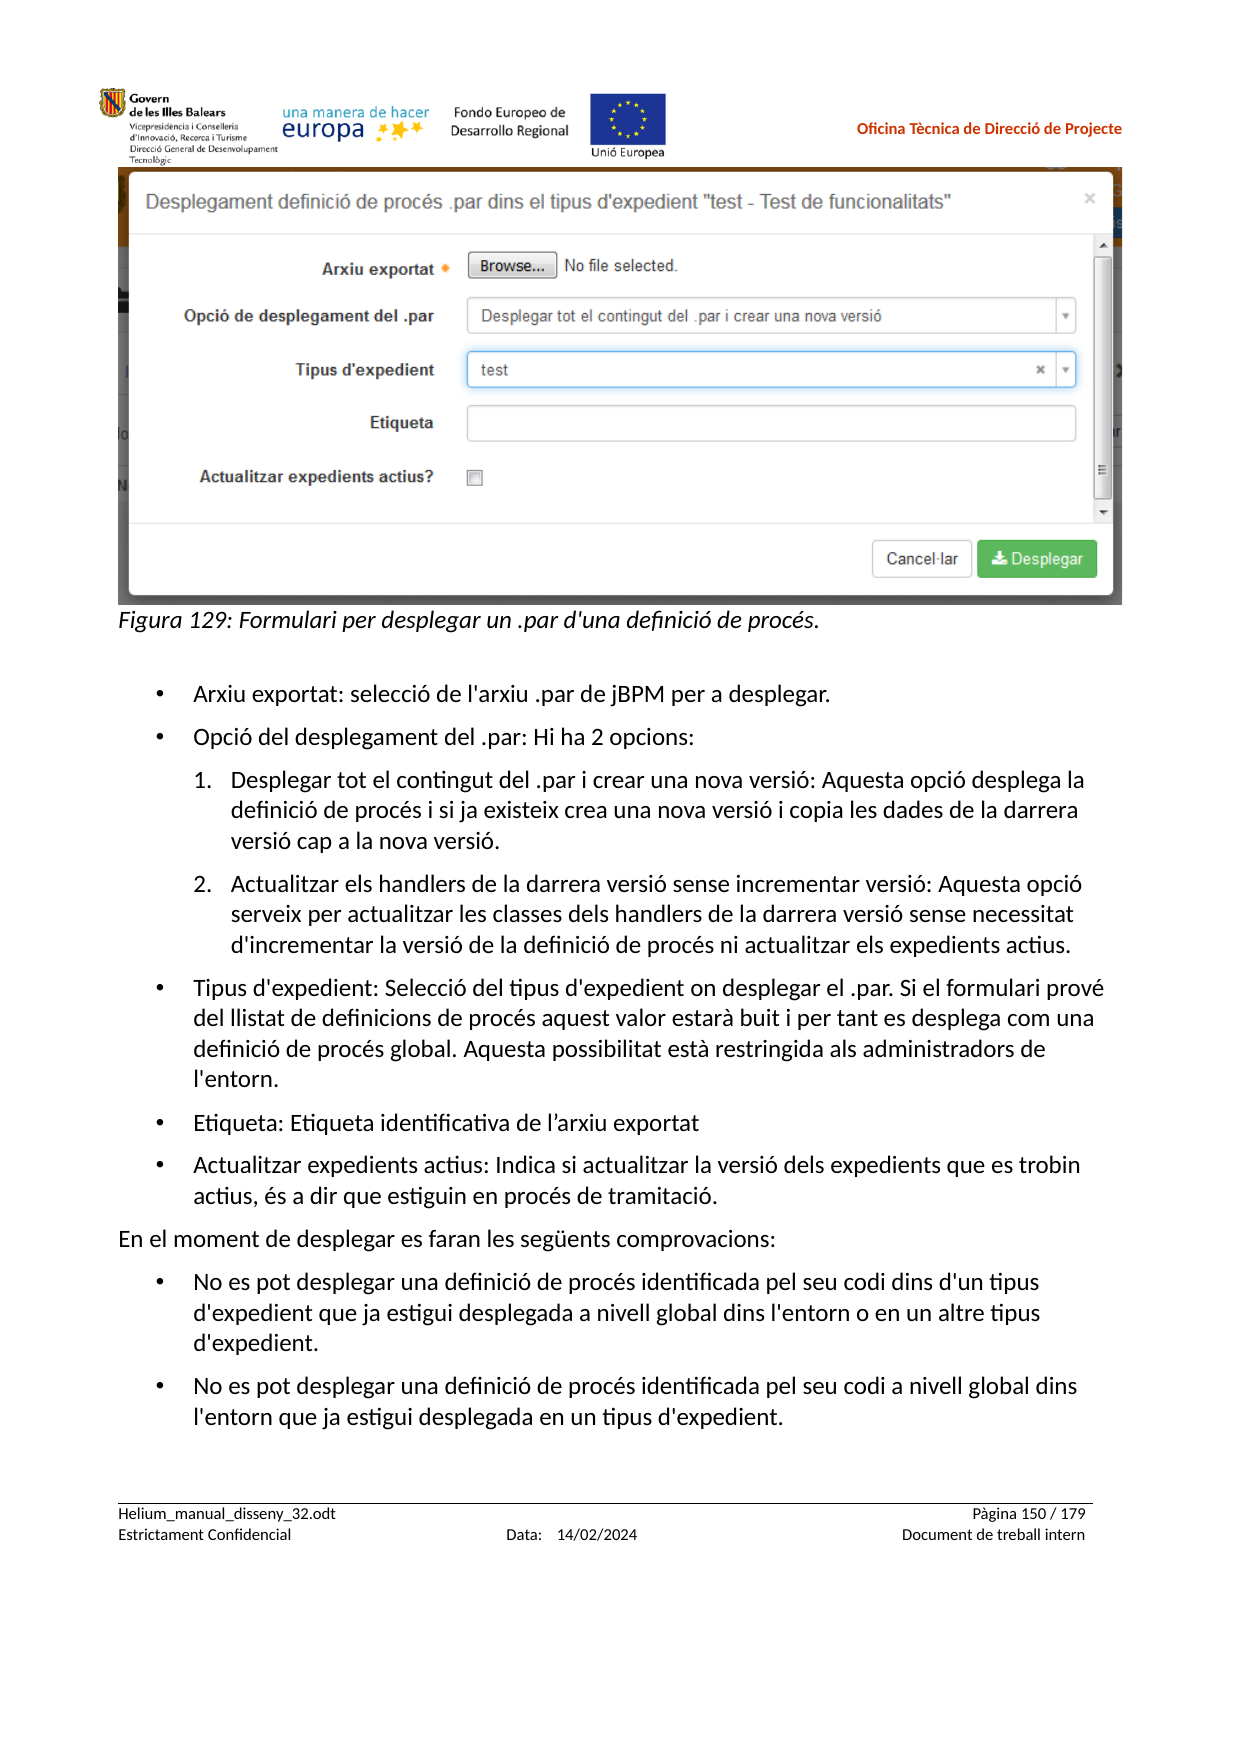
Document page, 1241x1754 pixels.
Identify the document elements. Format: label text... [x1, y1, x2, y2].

text Figura 129: Formulari per desplegar un .par d'una definició de procés. [118, 605, 1122, 635]
list Arxiu exportat: selecció de l'arxiu .par de jBPM per a desplegar. [156, 678, 1122, 708]
list Desplegar tot el contingut del .par i crear una nova versió: Aquesta opció desplega la definició de procés i si ja existeix crea una nova versió i copia les dades de la darrera versió cap a la nova versió. [193, 764, 1122, 856]
list Actualitzar expedients actius: Indica si actualitzar la versió dels expedients que es trobin actius, és a dir que estiguin en procés de tramitació. [156, 1150, 1122, 1211]
list No es pot desplegar una definició de procés identificada pel seu codi dins d'un tipus d'expedient que ja estigui desplegada a nivell global dins l'entorn o en un altre tipus d'expedient. [156, 1266, 1122, 1358]
list No es pot desplegar una definició de procés identificada pel seu codi a nivell global dins l'entorn que ja estigui desplegada en un tipus d'expedient. [156, 1370, 1122, 1431]
picture [99, 87, 668, 166]
list Opció del desplegament del .par: Hi ha 2 opcions: [156, 721, 1122, 751]
list Tipus d'expedient: Selecció del tipus d'expedient on desplegar el .par. Si el formulari prové del llistat de definicions de procés aquest valor estarà buit i per tant es desplega com una definició de procés global. Aquesta possibilitat està restringida als administradors de l'entorn. [156, 972, 1122, 1094]
list Etiqueta: Etiqueta identificativa de l’arxiu exportat [156, 1107, 1122, 1137]
list Actualitzar els handlers de la darrera versió sense incrementar versió: Aquesta opció serveix per actualitzar les classes dels handlers de la darrera versió sense necessitat d'incrementar la versió de la definició de procés ni actualitzar els expedients actius. [193, 868, 1122, 959]
text En el moment de desplegar es faran les següents comprovacions: [118, 1223, 1122, 1254]
picture [118, 167, 1123, 605]
